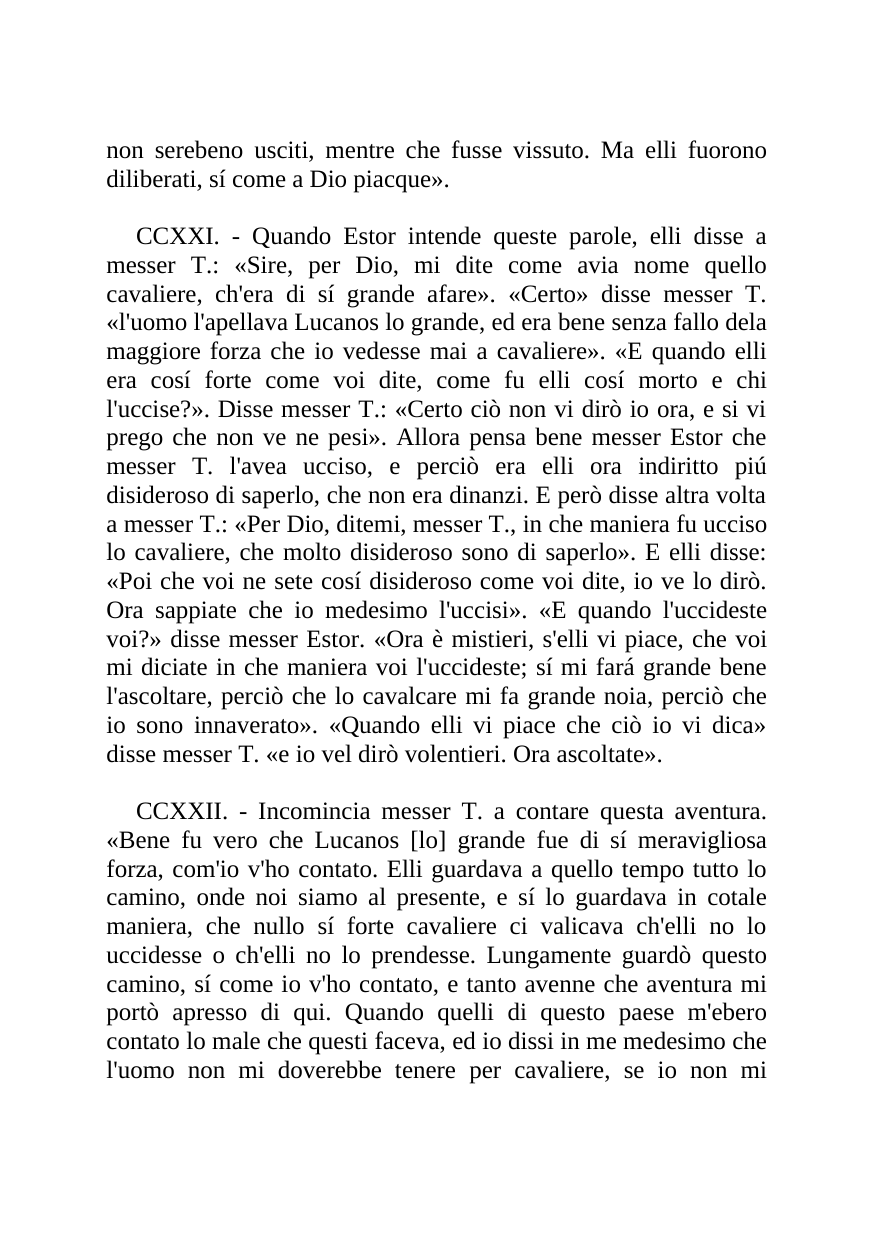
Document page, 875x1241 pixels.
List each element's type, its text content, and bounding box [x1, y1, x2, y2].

text non serebeno usciti, mentre che fusse vissuto. Ma elli fuorono diliberati, sí come a Dio piacque». [106, 135, 768, 192]
text CCXXII. - Incomincia messer T. a contare questa aventura. «Bene fu vero che Lucanos [lo] grande fue di sí meravigliosa forza, com'io v'ho contato. Elli guardava a quello tempo tutto lo camino, onde noi siamo al presente, e sí lo guardava in cotale maniera, che nullo sí forte cavaliere ci valicava ch'elli no lo uccidesse o ch'elli no lo prendesse. Lungamente guardò questo camino, sí come io v'ho contato, e tanto avenne che aventura mi portò apresso di qui. Quando quelli di questo paese m'ebero contato lo male che questi faceva, ed io dissi in me medesimo che l'uomo non mi doverebbe tenere per cavaliere, se io non mi [106, 796, 768, 1084]
text CCXXI. - Quando Estor intende queste parole, elli disse a messer T.: «Sire, per Dio, mi dite come avia nome quello cavaliere, ch'era di sí grande afare». «Certo» disse messer T. «l'uomo l'apellava Lucanos lo grande, ed era bene senza fallo dela maggiore forza che io vedesse mai a cavaliere». «E quando elli era cosí forte come voi dite, come fu elli cosí morto e chi l'uccise?». Disse messer T.: «Certo ciò non vi dirò io ora, e si vi prego che non ve ne pesi». Allora pensa bene messer Estor che messer T. l'avea ucciso, e perciò era elli ora indiritto piú disideroso di saperlo, che non era dinanzi. E però disse altra volta a messer T.: «Per Dio, ditemi, messer T., in che maniera fu ucciso lo cavaliere, che molto disideroso sono di saperlo». E elli disse: «Poi che voi ne sete cosí disideroso come voi dite, io ve lo dirò. Ora sappiate che io medesimo l'uccisi». «E quando l'uccideste voi?» disse messer Estor. «Ora è mistieri, s'elli vi piace, che voi mi diciate in che maniera voi l'uccideste; sí mi fará grande bene l'ascoltare, perciò che lo cavalcare mi fa grande noia, perciò che io sono innaverato». «Quando elli vi piace che ciò io vi dica» disse messer T. «e io vel dirò volentieri. Ora ascoltate». [106, 221, 768, 767]
